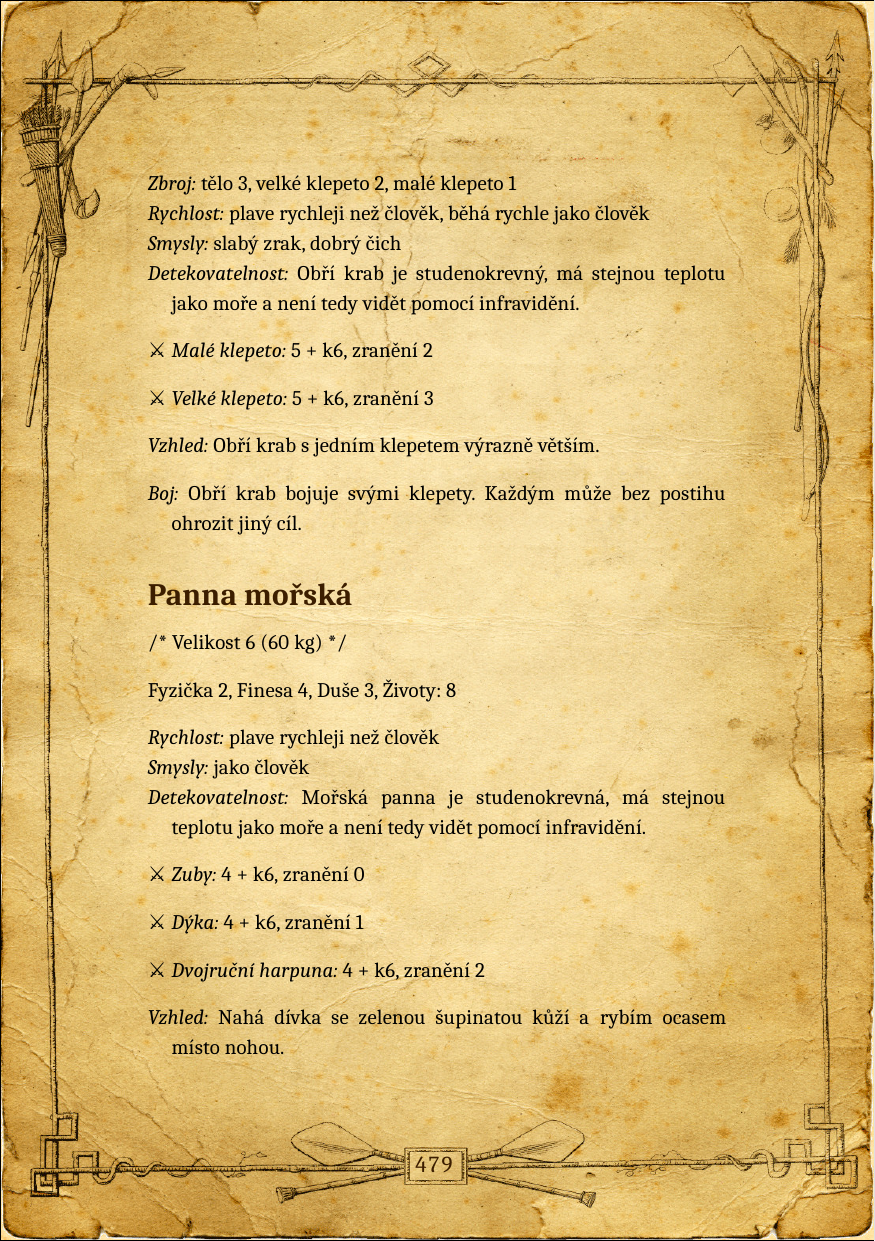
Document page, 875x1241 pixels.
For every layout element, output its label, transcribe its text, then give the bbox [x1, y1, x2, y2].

subtitle Panna mořská [148, 577, 726, 613]
picture [1, 1, 874, 1240]
text ⚔ Malé klepeto: 5 + k6, zranění 2 [148, 339, 726, 363]
text ⚔ Zuby: 4 + k6, zranění 0 [148, 863, 726, 887]
text ⚔ Dýka: 4 + k6, zranění 1 [148, 911, 726, 935]
text Vzhled: Nahá dívka se zelenou šupinatou kůží a⁠ rybím ocasem místo nohou. [148, 1006, 726, 1060]
text Vzhled: Obří krab s⁠ jedním klepetem výrazně větším. [148, 434, 726, 458]
text Rychlost: plave rychleji než člověk, běhá rychle jako člověk [148, 202, 726, 226]
text Detekovatelnost: Obří krab je studenokrevný, má stejnou teplotu jako moře a⁠ není tedy vidět pomocí infravidění. [148, 261, 726, 315]
text Zbroj: tělo 3, velké klepeto 2, malé klepeto 1 [148, 172, 726, 196]
text Rychlost: plave rychleji než člověk [148, 726, 726, 750]
text Detekovatelnost: Mořská panna je studenokrevná, má stejnou teplotu jako moře a⁠ není tedy vidět pomocí infravidění. [148, 786, 726, 839]
text ⚔ Dvojruční harpuna: 4 + k6, zranění 2 [148, 958, 726, 982]
text Smysly: jako člověk [148, 756, 726, 780]
text Smysly: slabý zrak, dobrý čich [148, 232, 726, 256]
text Fyzička 2, Finesa 4, Duše 3, Životy: 8 [148, 678, 726, 702]
text ⚔ Velké klepeto: 5 + k6, zranění 3 [148, 387, 726, 411]
text Boj: Obří krab bojuje svými klepety. Každým může bez postihu ohrozit jiný cíl. [148, 482, 726, 536]
text /* Velikost 6 (60 kg) */ [148, 631, 726, 654]
